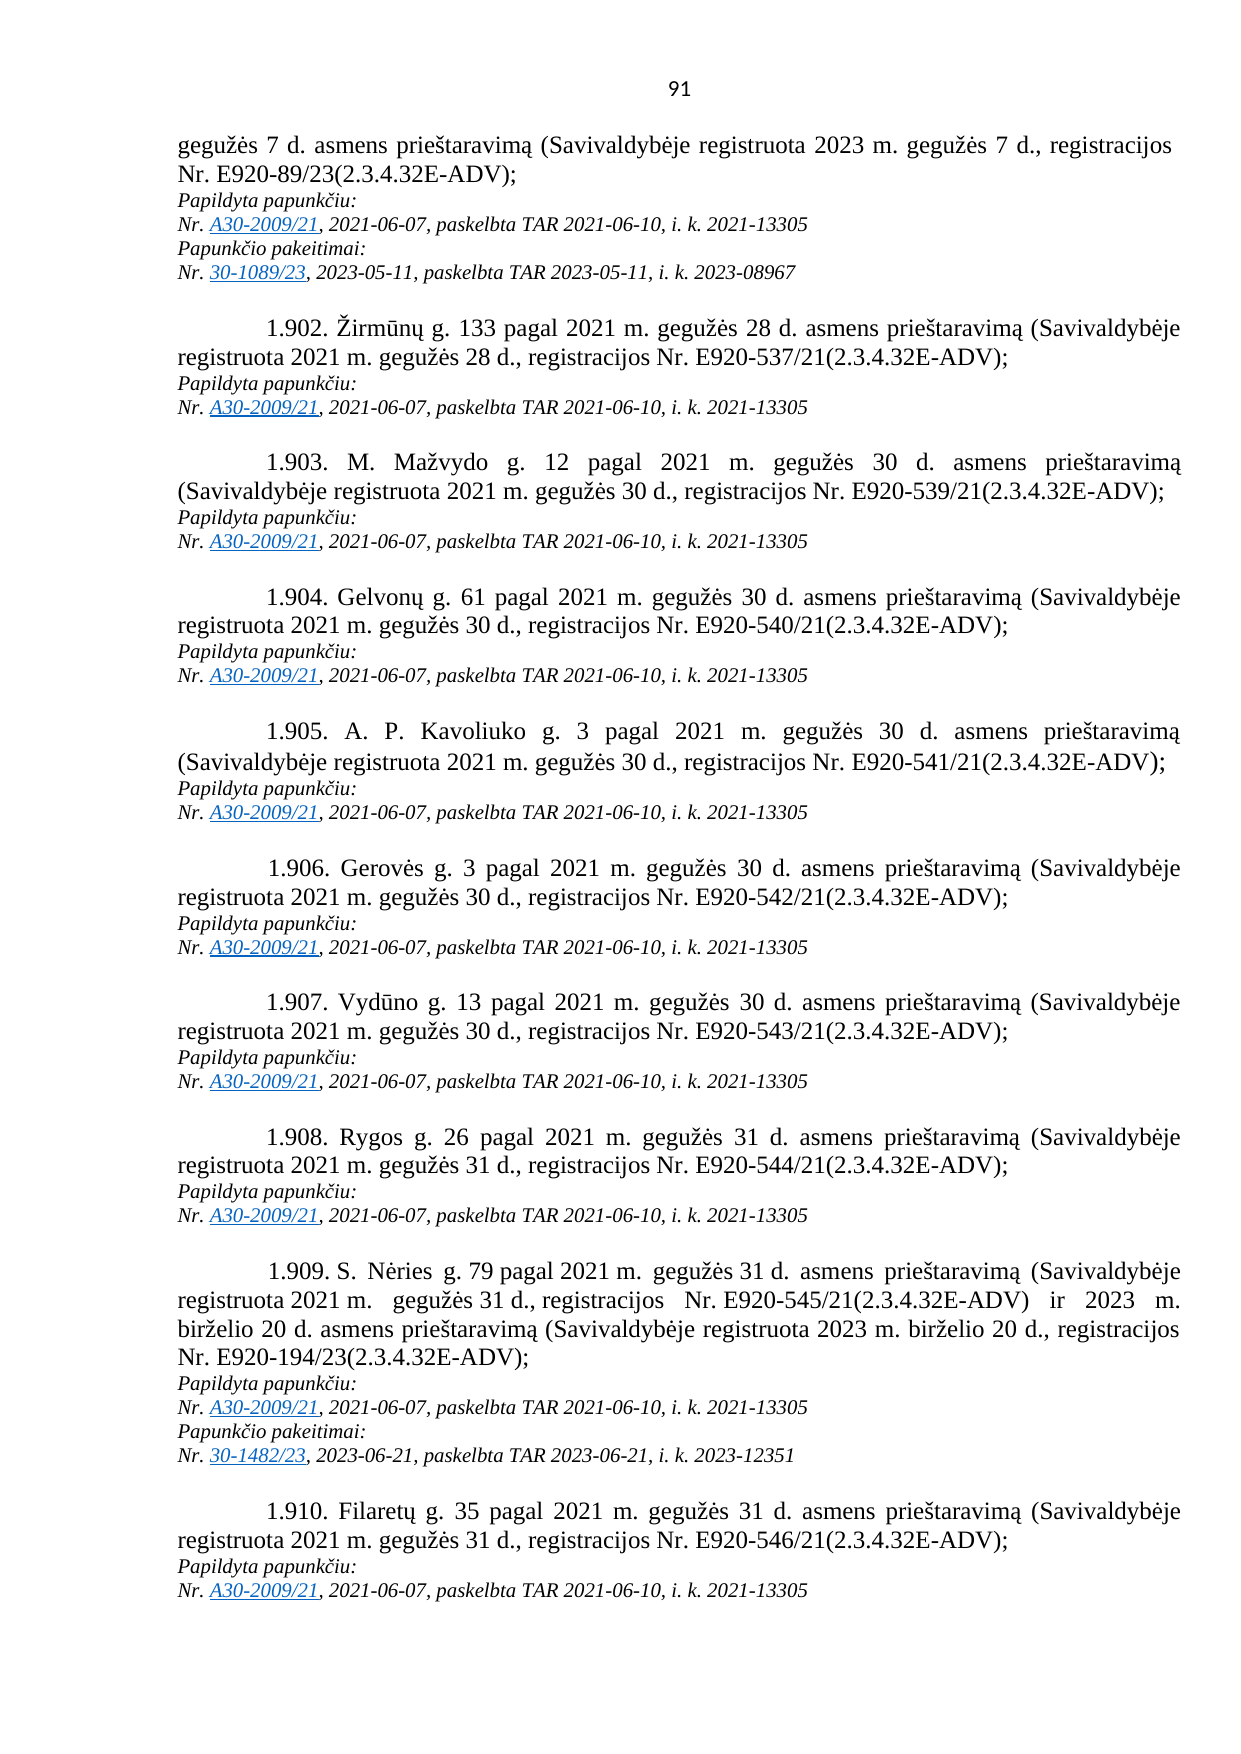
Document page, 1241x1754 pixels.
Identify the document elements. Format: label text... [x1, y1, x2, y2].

text 1.907. Vydūno g. 13 pagal 2021 m. gegužės 30 d. asmens prieštaravimą (Savivaldybėje registruota 2021 m. gegužės 30 d., registracijos Nr. E920-543/21(2.3.4.32E-ADV); [177, 987, 1181, 1045]
text 1.909. S. Nėries g. 79 pagal 2021 m. gegužės 31 d. asmens prieštaravimą (Savivaldybėje registruota 2021 m. gegužės 31 d., registracijos Nr. E920-545/21(2.3.4.32E-ADV) ir 2023 m. birželio 20 d. asmens prieštaravimą (Savivaldybėje registruota 2023 m. birželio 20 d., registracijos Nr. E920-194/23(2.3.4.32E-ADV); [177, 1256, 1181, 1371]
text 1.910. Filaretų g. 35 pagal 2021 m. gegužės 31 d. asmens prieštaravimą (Savivaldybėje registruota 2021 m. gegužės 31 d., registracijos Nr. E920-546/21(2.3.4.32E-ADV); [177, 1496, 1181, 1554]
text Nr. 30-1089/23, 2023-05-11, paskelbta TAR 2023-05-11, i. k. 2023-08967 [177, 260, 1181, 284]
text 1.908. Rygos g. 26 pagal 2021 m. gegužės 31 d. asmens prieštaravimą (Savivaldybėje registruota 2021 m. gegužės 31 d., registracijos Nr. E920-544/21(2.3.4.32E-ADV); [177, 1122, 1181, 1179]
text Papildyta papunkčiu: [177, 639, 1181, 663]
text Papildyta papunkčiu: [177, 371, 1181, 395]
text Nr. A30-2009/21, 2021-06-07, paskelbta TAR 2021-06-10, i. k. 2021-13305 [177, 1069, 1181, 1093]
text gegužės 7 d. asmens prieštaravimą (Savivaldybėje registruota 2023 m. gegužės 7 d., registracijos Nr. E920-89/23(2.3.4.32E-ADV); [177, 131, 1181, 188]
text Papildyta papunkčiu: [177, 1554, 1181, 1578]
text Nr. A30-2009/21, 2021-06-07, paskelbta TAR 2021-06-10, i. k. 2021-13305 [177, 212, 1181, 236]
text Nr. 30-1482/23, 2023-06-21, paskelbta TAR 2023-06-21, i. k. 2023-12351 [177, 1443, 1181, 1467]
text Papunkčio pakeitimai: [177, 1419, 1181, 1443]
text Nr. A30-2009/21, 2021-06-07, paskelbta TAR 2021-06-10, i. k. 2021-13305 [177, 1578, 1181, 1602]
text Papildyta papunkčiu: [177, 1371, 1181, 1395]
text Nr. A30-2009/21, 2021-06-07, paskelbta TAR 2021-06-10, i. k. 2021-13305 [177, 1395, 1181, 1419]
text Papildyta papunkčiu: [177, 1045, 1181, 1069]
text 1.906. Gerovės g. 3 pagal 2021 m. gegužės 30 d. asmens prieštaravimą (Savivaldybėje registruota 2021 m. gegužės 30 d., registracijos Nr. E920-542/21(2.3.4.32E-ADV); [177, 853, 1181, 911]
text Papildyta papunkčiu: [177, 188, 1181, 212]
text 1.905. A. P. Kavoliuko g. 3 pagal 2021 m. gegužės 30 d. asmens prieštaravimą (Savivaldybėje registruota 2021 m. gegužės 30 d., registracijos Nr. E920-541/21(2.3.4.32E-ADV); [177, 716, 1181, 776]
text Papunkčio pakeitimai: [177, 236, 1181, 260]
text 1.904. Gelvonų g. 61 pagal 2021 m. gegužės 30 d. asmens prieštaravimą (Savivaldybėje registruota 2021 m. gegužės 30 d., registracijos Nr. E920-540/21(2.3.4.32E-ADV); [177, 582, 1181, 639]
text Nr. A30-2009/21, 2021-06-07, paskelbta TAR 2021-06-10, i. k. 2021-13305 [177, 934, 1181, 959]
text Nr. A30-2009/21, 2021-06-07, paskelbta TAR 2021-06-10, i. k. 2021-13305 [177, 663, 1181, 687]
text 1.902. Žirmūnų g. 133 pagal 2021 m. gegužės 28 d. asmens prieštaravimą (Savivaldybėje registruota 2021 m. gegužės 28 d., registracijos Nr. E920-537/21(2.3.4.32E-ADV); [177, 313, 1181, 371]
text 1.903. M. Mažvydo g. 12 pagal 2021 m. gegužės 30 d. asmens prieštaravimą (Savivaldybėje registruota 2021 m. gegužės 30 d., registracijos Nr. E920-539/21(2.3.4.32E-ADV); [177, 447, 1181, 505]
text Papildyta papunkčiu: [177, 776, 1181, 800]
text Papildyta papunkčiu: [177, 1179, 1181, 1203]
text Nr. A30-2009/21, 2021-06-07, paskelbta TAR 2021-06-10, i. k. 2021-13305 [177, 395, 1181, 419]
text Papildyta papunkčiu: [177, 911, 1181, 934]
text Nr. A30-2009/21, 2021-06-07, paskelbta TAR 2021-06-10, i. k. 2021-13305 [177, 529, 1181, 553]
text Papildyta papunkčiu: [177, 505, 1181, 529]
text Nr. A30-2009/21, 2021-06-07, paskelbta TAR 2021-06-10, i. k. 2021-13305 [177, 1203, 1181, 1227]
text Nr. A30-2009/21, 2021-06-07, paskelbta TAR 2021-06-10, i. k. 2021-13305 [177, 800, 1181, 824]
